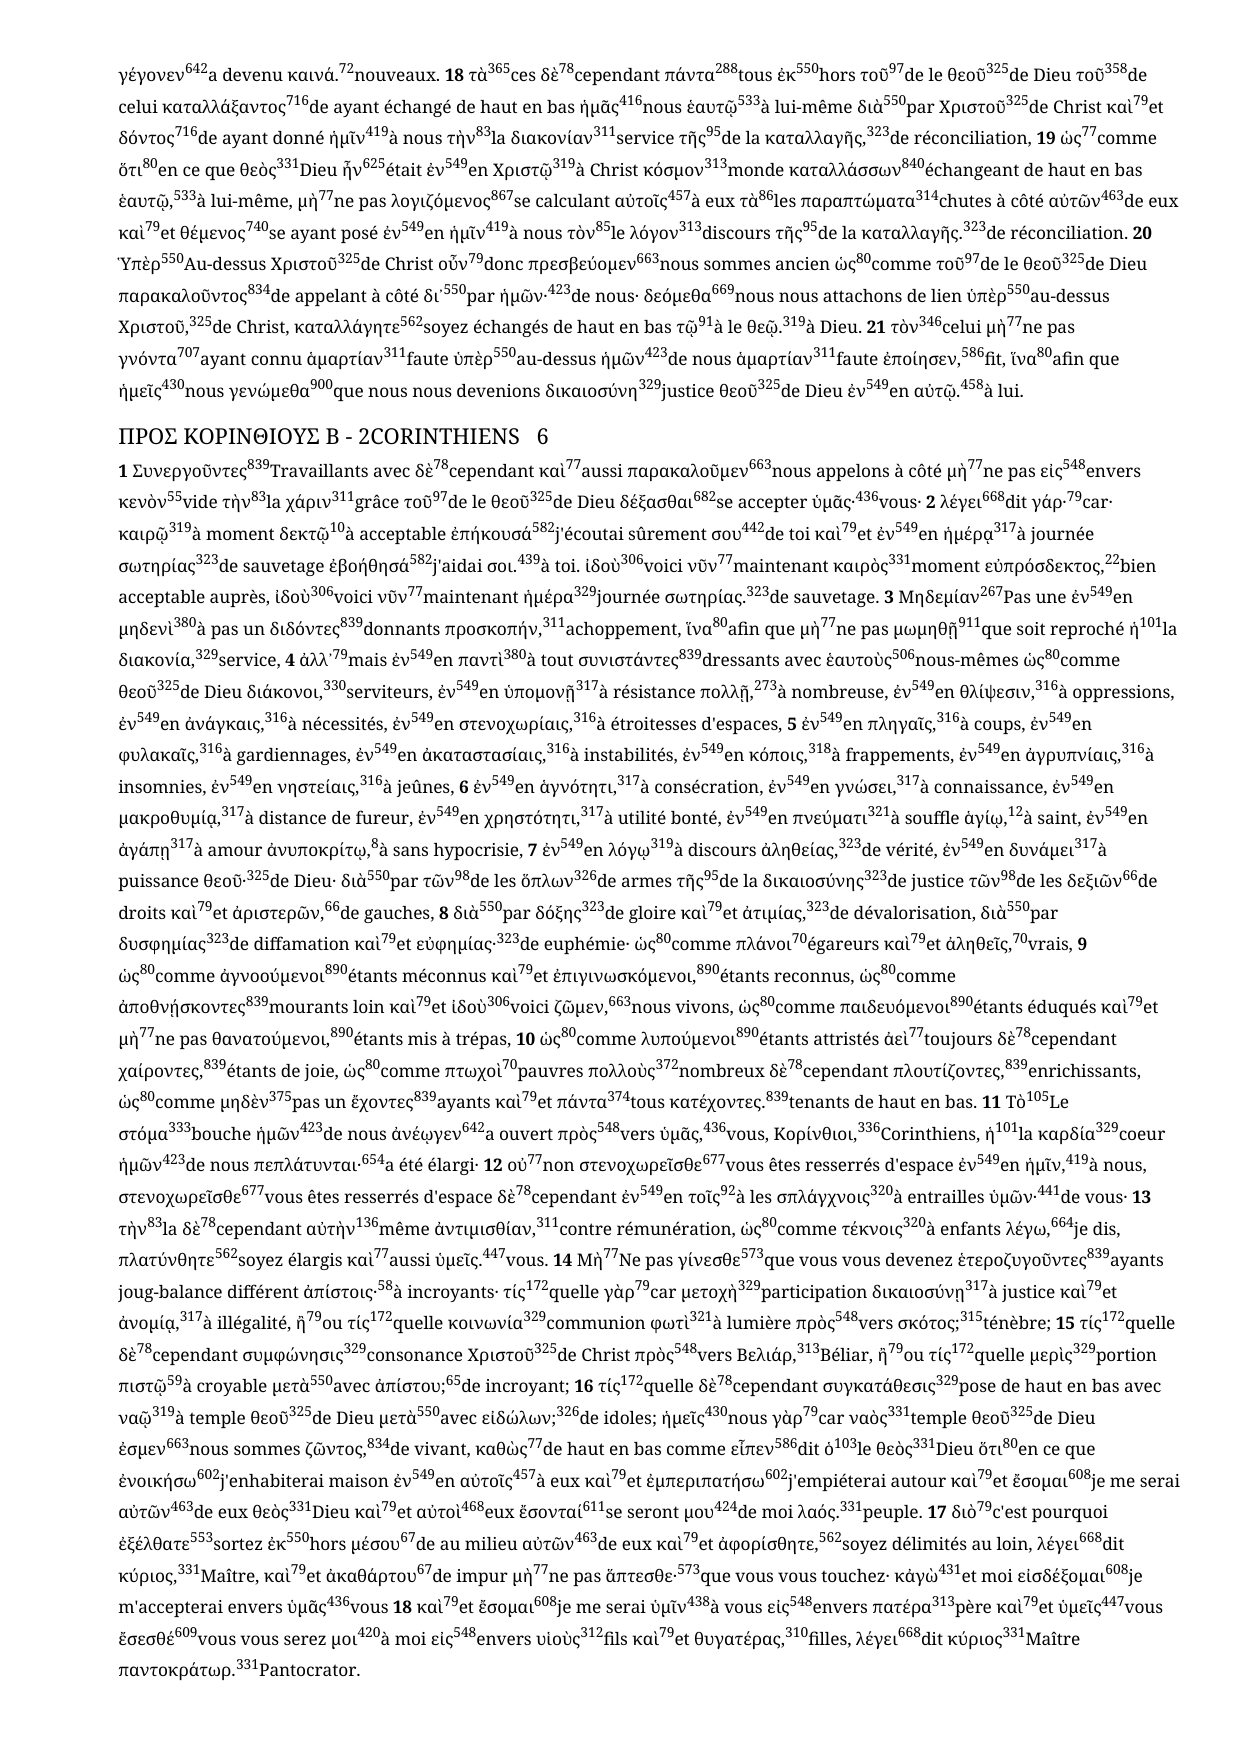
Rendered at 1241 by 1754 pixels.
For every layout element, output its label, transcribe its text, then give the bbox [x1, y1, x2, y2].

text 1 Οἴδαμεν637Nous avons su γὰρ79car ὅτι80en ce que ἐὰν80si le cas échéant ἡ101la ἐπίγειος69sur terre ἡμῶν423de nous οἰκία329maison d'habitation τοῦ99de le σκήνους327de corps de tente καταλυθῇ,911que soit délié vers le bas, οἰκοδομὴν311édification en maison ἐκ550hors θεοῦ325de Dieu ἔχομεν,663nous avons, οἰκίαν311maison d'habitation ἀχειροποίητον2non faite de main αἰώνιον2éternelle ἐν549en τοῖς90à les οὐρανοῖς.318à cieux. 2 καὶ77aussi γὰρ79car ἐν549en τούτῳ354à ce-ci στενάζομεν663nous soupirons τὸ87le οἰκητήριον315lieu d'habitat ἡμῶν423de nous τὸ482ce ἐξ550hors οὐρανοῦ325de ciel ἐπενδύσασθαι682se surenvêtir ἐπιποθοῦντες,839désirants au-dessus, 3 εἴπερ80si certes καὶ77aussi ἐνδυσάμενοι739se ayants envêtus οὐ77non γυμνοὶ46nus εὑρεθησόμεθα.614nous serons trouvé. 4 καὶ77aussi γὰρ79car οἱ363ceux ὄντες839étants ἐν549en τῷ93à le σκήνει321à corps de tente στενάζομεν663nous soupirons βαρούμενοι,890étants alourdis, ἐφ᾽549sur ᾧ488à lequel οὐ77non θέλομεν663nous voulons ἐκδύσασθαι682se dévêtir ἀλλ᾽79mais ἐπενδύσασθαι,682se surenvêtir, ἵνα80afin que καταποθῇ911que soit avalé τὸ105le θνητὸν73mortel ὑπὸ550sous τῆς95de la ζωῆς.323de vie. 5 ὁ364celui δὲ78cependant κατεργασάμενος740se ayant mis au travail complètement ἡμᾶς416nous εἰς548envers αὐτὸ348même τοῦτο140ce-ci θεός,331Dieu, ὁ364celui δοὺς721ayant donné ἡμῖν419à nous τὸν85le ἀρραβῶνα313arrhe τοῦ99de le πνεύματος.327de souffle. 6 Θαρροῦντες839Encourageants οὖν79donc πάντοτε77en tout moment καὶ79et εἰδότες782ayants sus ὅτι80en ce que ἐνδημοῦντες839immigrants ἐν549en τῷ93à le σώματι321à corps ἐκδημοῦμεν663nous émigrons ἀπὸ550au loin τοῦ97de le κυρίου·325de Maître· 7 διὰ550par πίστεως323de croyance γὰρ79car περιπατοῦμεν,663nous piétinons autour, οὐ77non διὰ550par εἴδους·327de aspect· 8 θαρροῦμεν663nous encourageons δὲ78cependant καὶ79et εὐδοκοῦμεν663nous estimons en bien μᾶλλον77davantage ἐκδημῆσαι681émigrer ἐκ550hors τοῦ99de le σώματος327de corps καὶ79et ἐνδημῆσαι681immigrer πρὸς548vers τὸν85le κύριον.313Maître. 9 διὸ79c'est pourquoi καὶ77aussi φιλοτιμούμεθα,669nous nous affectionnons valoriser, εἴτε79soit ἐνδημοῦντες839immigrants εἴτε79soit ἐκδημοῦντες,839émigrants, εὐάρεστοι46bien agréables αὐτῷ458à lui εἶναι.689être. 10 τοὺς345ceux γὰρ79car πάντας268tous ἡμᾶς416nous φανερωθῆναι683être rendu visible δεῖ668attache de lien ἔμπροσθεν552en devers τοῦ99de le βήματος327de estrade τοῦ97de le Χριστοῦ,325de Christ, ἵνα80afin que κομίσηται905que se prenne soigneusement ἕκαστος390chacun τὰ347ces διὰ550par τοῦ99de le σώματος327de corps πρὸς548vers ἃ481lesquels ἔπραξεν,586pratiqua, εἴτε79soit ἀγαθὸν55bon εἴτε79soit κακὸν.73malicieux. 11 Εἰδότες782Ayants sus οὖν79donc τὸν85le φόβον313effroi τοῦ97de le κυρίου325de Maître ἀνθρώπους312êtres humains πείθομεν,663nous persuadons, θεῷ319à Dieu δὲ78cependant πεφανερώμεθα·649nous avons été rendus visible· ἐλπίζω664j'espère δὲ78cependant καὶ77aussi ἐν549en ταῖς88à les συνειδήσεσιν316à consciences ὑμῶν441de vous πεφανερῶσθαι.688avoir été rendu visible. 12 οὐ77non πάλιν77de nouveau ἑαυτοὺς506nous-mêmes συνιστάνομεν663nous dressons avec ὑμῖν438à vous ἀλλ᾽79mais ἀφορμὴν311occasion διδόντες839donnants ὑμῖν438à vous καυχήματος327de vantardise ὑπὲρ550au-dessus ἡμῶν,423de nous, ἵνα80afin que ἔχητε918que vous ayez πρὸς548vers τοὺς345ceux ἐν549en προσώπῳ321à face καυχωμένους848se vantants καὶ79et μὴ77ne pas ἐν549en καρδίᾳ.317à coeur. 13 εἴτε79soit γὰρ79car ἐξέστημεν,581nous extasiâmes, θεῷ·319à Dieu· εἴτε79soit σωφρονοῦμεν,663nous sommes sain d'émotion, ὑμῖν.438à vous. 14 ἡ101la γὰρ79car ἀγάπη329amour τοῦ97de le Χριστοῦ325de Christ συνέχει668tient ensemble ἡμᾶς,416nous, κρίναντας706ayants jugés τοῦτο,348ce-ci, ὅτι80en ce que εἷς71un ὑπὲρ550au-dessus πάντων383de tous ἀπέθανεν,586mourut loin, ἄρα77par conséquent οἱ363ceux πάντες286tous ἀπέθανον·585moururent loin· 15 καὶ79et ὑπὲρ550au-dessus πάντων383de tous ἀπέθανεν,586mourut loin, ἵνα80afin que οἱ363ceux ζῶντες839vivants μηκέτι77ne pas plus ἑαυτοῖς532à eux-mêmes ζῶσιν920que vivent ἀλλὰ79mais τῷ352à celui ὑπὲρ550au-dessus αὐτῶν463de eux ἀποθανόντι713à ayant mort loin καὶ79et ἐγερθέντι.748à ayant été éveillé. 16 Ὥστε80De sorte que ἡμεῖς430nous ἀπὸ550au loin τοῦ358de celui νῦν77maintenant οὐδένα373aucun οἴδαμεν637nous avons su κατὰ548selon σάρκα·311chair· εἰ80si καὶ77aussi ἐγνώκαμεν637nous avons connu κατὰ548selon σάρκα311chair Χριστόν,313Christ, ἀλλὰ79mais νῦν77maintenant οὐκέτι77non plus γινώσκομεν.663nous connaissons. 17 ὥστε80de sorte que εἴ80si τις390un quelconque ἐν549en Χριστῷ,319à Christ, καινὴ20nouvelle κτίσις·329création· τὰ104les ἀρχαῖα72originaires παρῆλθεν,586passa à côté, ἰδοὺ306voici γέγονεν642a devenu καινά.72nouveaux. 18 τὰ365ces δὲ78cependant πάντα288tous ἐκ550hors τοῦ97de le θεοῦ325de Dieu τοῦ358de celui καταλλάξαντος716de ayant échangé de haut en bas ἡμᾶς416nous ἑαυτῷ533à lui-même διὰ550par Χριστοῦ325de Christ καὶ79et δόντος716de ayant donné ἡμῖν419à nous τὴν83la διακονίαν311service τῆς95de la καταλλαγῆς,323de réconciliation, 19 ὡς77comme ὅτι80en ce que θεὸς331Dieu ἦν625était ἐν549en Χριστῷ319à Christ κόσμον313monde καταλλάσσων840échangeant de haut en bas ἑαυτῷ,533à lui-même, μὴ77ne pas λογιζόμενος867se calculant αὐτοῖς457à eux τὰ86les παραπτώματα314chutes à côté αὐτῶν463de eux καὶ79et θέμενος740se ayant posé ἐν549en ἡμῖν419à nous τὸν85le λόγον313discours τῆς95de la καταλλαγῆς.323de réconciliation. 20 Ὑπὲρ550Au-dessus Χριστοῦ325de Christ οὖν79donc πρεσβεύομεν663nous sommes ancien ὡς80comme τοῦ97de le θεοῦ325de Dieu παρακαλοῦντος834de appelant à côté δι᾽550par ἡμῶν·423de nous· δεόμεθα669nous nous attachons de lien ὑπὲρ550au-dessus Χριστοῦ,325de Christ, καταλλάγητε562soyez échangés de haut en bas τῷ91à le θεῷ.319à Dieu. 21 τὸν346celui μὴ77ne pas γνόντα707ayant connu ἁμαρτίαν311faute ὑπὲρ550au-dessus ἡμῶν423de nous ἁμαρτίαν311faute ἐποίησεν,586fit, ἵνα80afin que ἡμεῖς430nous γενώμεθα900que nous nous devenions δικαιοσύνη329justice θεοῦ325de Dieu ἐν549en αὐτῷ.458à lui. [118, 59, 1181, 402]
text 1 Συνεργοῦντες839Travaillants avec δὲ78cependant καὶ77aussi παρακαλοῦμεν663nous appelons à côté μὴ77ne pas εἰς548envers κενὸν55vide τὴν83la χάριν311grâce τοῦ97de le θεοῦ325de Dieu δέξασθαι682se accepter ὑμᾶς·436vous· 2 λέγει668dit γάρ·79car· καιρῷ319à moment δεκτῷ10à acceptable ἐπήκουσά582j'écoutai sûrement σου442de toi καὶ79et ἐν549en ἡμέρᾳ317à journée σωτηρίας323de sauvetage ἐβοήθησά582j'aidai σοι.439à toi. ἰδοὺ306voici νῦν77maintenant καιρὸς331moment εὐπρόσδεκτος,22bien acceptable auprès, ἰδοὺ306voici νῦν77maintenant ἡμέρα329journée σωτηρίας.323de sauvetage. 3 Μηδεμίαν267Pas une ἐν549en μηδενὶ380à pas un διδόντες839donnants προσκοπήν,311achoppement, ἵνα80afin que μὴ77ne pas μωμηθῇ911que soit reproché ἡ101la διακονία,329service, 4 ἀλλ᾽79mais ἐν549en παντὶ380à tout συνιστάντες839dressants avec ἑαυτοὺς506nous-mêmes ὡς80comme θεοῦ325de Dieu διάκονοι,330serviteurs, ἐν549en ὑπομονῇ317à résistance πολλῇ,273à nombreuse, ἐν549en θλίψεσιν,316à oppressions, ἐν549en ἀνάγκαις,316à nécessités, ἐν549en στενοχωρίαις,316à étroitesses d'espaces, 5 ἐν549en πληγαῖς,316à coups, ἐν549en φυλακαῖς,316à gardiennages, ἐν549en ἀκαταστασίαις,316à instabilités, ἐν549en κόποις,318à frappements, ἐν549en ἀγρυπνίαις,316à insomnies, ἐν549en νηστείαις,316à jeûnes, 6 ἐν549en ἁγνότητι,317à consécration, ἐν549en γνώσει,317à connaissance, ἐν549en μακροθυμίᾳ,317à distance de fureur, ἐν549en χρηστότητι,317à utilité bonté, ἐν549en πνεύματι321à souffle ἁγίῳ,12à saint, ἐν549en ἀγάπῃ317à amour ἀνυποκρίτῳ,8à sans hypocrisie, 7 ἐν549en λόγῳ319à discours ἀληθείας,323de vérité, ἐν549en δυνάμει317à puissance θεοῦ·325de Dieu· διὰ550par τῶν98de les ὅπλων326de armes τῆς95de la δικαιοσύνης323de justice τῶν98de les δεξιῶν66de droits καὶ79et ἀριστερῶν,66de gauches, 8 διὰ550par δόξης323de gloire καὶ79et ἀτιμίας,323de dévalorisation, διὰ550par δυσφημίας323de diffamation καὶ79et εὐφημίας·323de euphémie· ὡς80comme πλάνοι70égareurs καὶ79et ἀληθεῖς,70vrais, 9 ὡς80comme ἀγνοούμενοι890étants méconnus καὶ79et ἐπιγινωσκόμενοι,890étants reconnus, ὡς80comme ἀποθνῄσκοντες839mourants loin καὶ79et ἰδοὺ306voici ζῶμεν,663nous vivons, ὡς80comme παιδευόμενοι890étants éduqués καὶ79et μὴ77ne pas θανατούμενοι,890étants mis à trépas, 10 ὡς80comme λυπούμενοι890étants attristés ἀεὶ77toujours δὲ78cependant χαίροντες,839étants de joie, ὡς80comme πτωχοὶ70pauvres πολλοὺς372nombreux δὲ78cependant πλουτίζοντες,839enrichissants, ὡς80comme μηδὲν375pas un ἔχοντες839ayants καὶ79et πάντα374tous κατέχοντες.839tenants de haut en bas. 11 Τὸ105Le στόμα333bouche ἡμῶν423de nous ἀνέῳγεν642a ouvert πρὸς548vers ὑμᾶς,436vous, Κορίνθιοι,336Corinthiens, ἡ101la καρδία329coeur ἡμῶν423de nous πεπλάτυνται·654a été élargi· 12 οὐ77non στενοχωρεῖσθε677vous êtes resserrés d'espace ἐν549en ἡμῖν,419à nous, στενοχωρεῖσθε677vous êtes resserrés d'espace δὲ78cependant ἐν549en τοῖς92à les σπλάγχνοις320à entrailles ὑμῶν·441de vous· 13 τὴν83la δὲ78cependant αὐτὴν136même ἀντιμισθίαν,311contre rémunération, ὡς80comme τέκνοις320à enfants λέγω,664je dis, πλατύνθητε562soyez élargis καὶ77aussi ὑμεῖς.447vous. 14 Μὴ77Ne pas γίνεσθε573que vous vous devenez ἑτεροζυγοῦντες839ayants joug-balance différent ἀπίστοις·58à incroyants· τίς172quelle γὰρ79car μετοχὴ329participation δικαιοσύνῃ317à justice καὶ79et ἀνομίᾳ,317à illégalité, ἢ79ou τίς172quelle κοινωνία329communion φωτὶ321à lumière πρὸς548vers σκότος;315ténèbre; 15 τίς172quelle δὲ78cependant συμφώνησις329consonance Χριστοῦ325de Christ πρὸς548vers Βελιάρ,313Béliar, ἢ79ou τίς172quelle μερὶς329portion πιστῷ59à croyable μετὰ550avec ἀπίστου;65de incroyant; 16 τίς172quelle δὲ78cependant συγκατάθεσις329pose de haut en bas avec ναῷ319à temple θεοῦ325de Dieu μετὰ550avec εἰδώλων;326de idoles; ἡμεῖς430nous γὰρ79car ναὸς331temple θεοῦ325de Dieu ἐσμεν663nous sommes ζῶντος,834de vivant, καθὼς77de haut en bas comme εἶπεν586dit ὁ103le θεὸς331Dieu ὅτι80en ce que ἐνοικήσω602j'enhabiterai maison ἐν549en αὐτοῖς457à eux καὶ79et ἐμπεριπατήσω602j'empiéterai autour καὶ79et ἔσομαι608je me serai αὐτῶν463de eux θεὸς331Dieu καὶ79et αὐτοὶ468eux ἔσονταί611se seront μου424de moi λαός.331peuple. 17 διὸ79c'est pourquoi ἐξέλθατε553sortez ἐκ550hors μέσου67de au milieu αὐτῶν463de eux καὶ79et ἀφορίσθητε,562soyez délimités au loin, λέγει668dit κύριος,331Maître, καὶ79et ἀκαθάρτου67de impur μὴ77ne pas ἅπτεσθε·573que vous vous touchez· κἀγὼ431et moi εἰσδέξομαι608je m'accepterai envers ὑμᾶς436vous 18 καὶ79et ἔσομαι608je me serai ὑμῖν438à vous εἰς548envers πατέρα313père καὶ79et ὑμεῖς447vous ἔσεσθέ609vous vous serez μοι420à moi εἰς548envers υἱοὺς312fils καὶ79et θυγατέρας,310filles, λέγει668dit κύριος331Maître παντοκράτωρ.331Pantocrator. [118, 455, 1181, 1682]
text ΠΡΟΣ ΚΟΡΙΝΘΙΟΥΣ Β - 2CORINTHIENS 6 [118, 421, 1181, 451]
